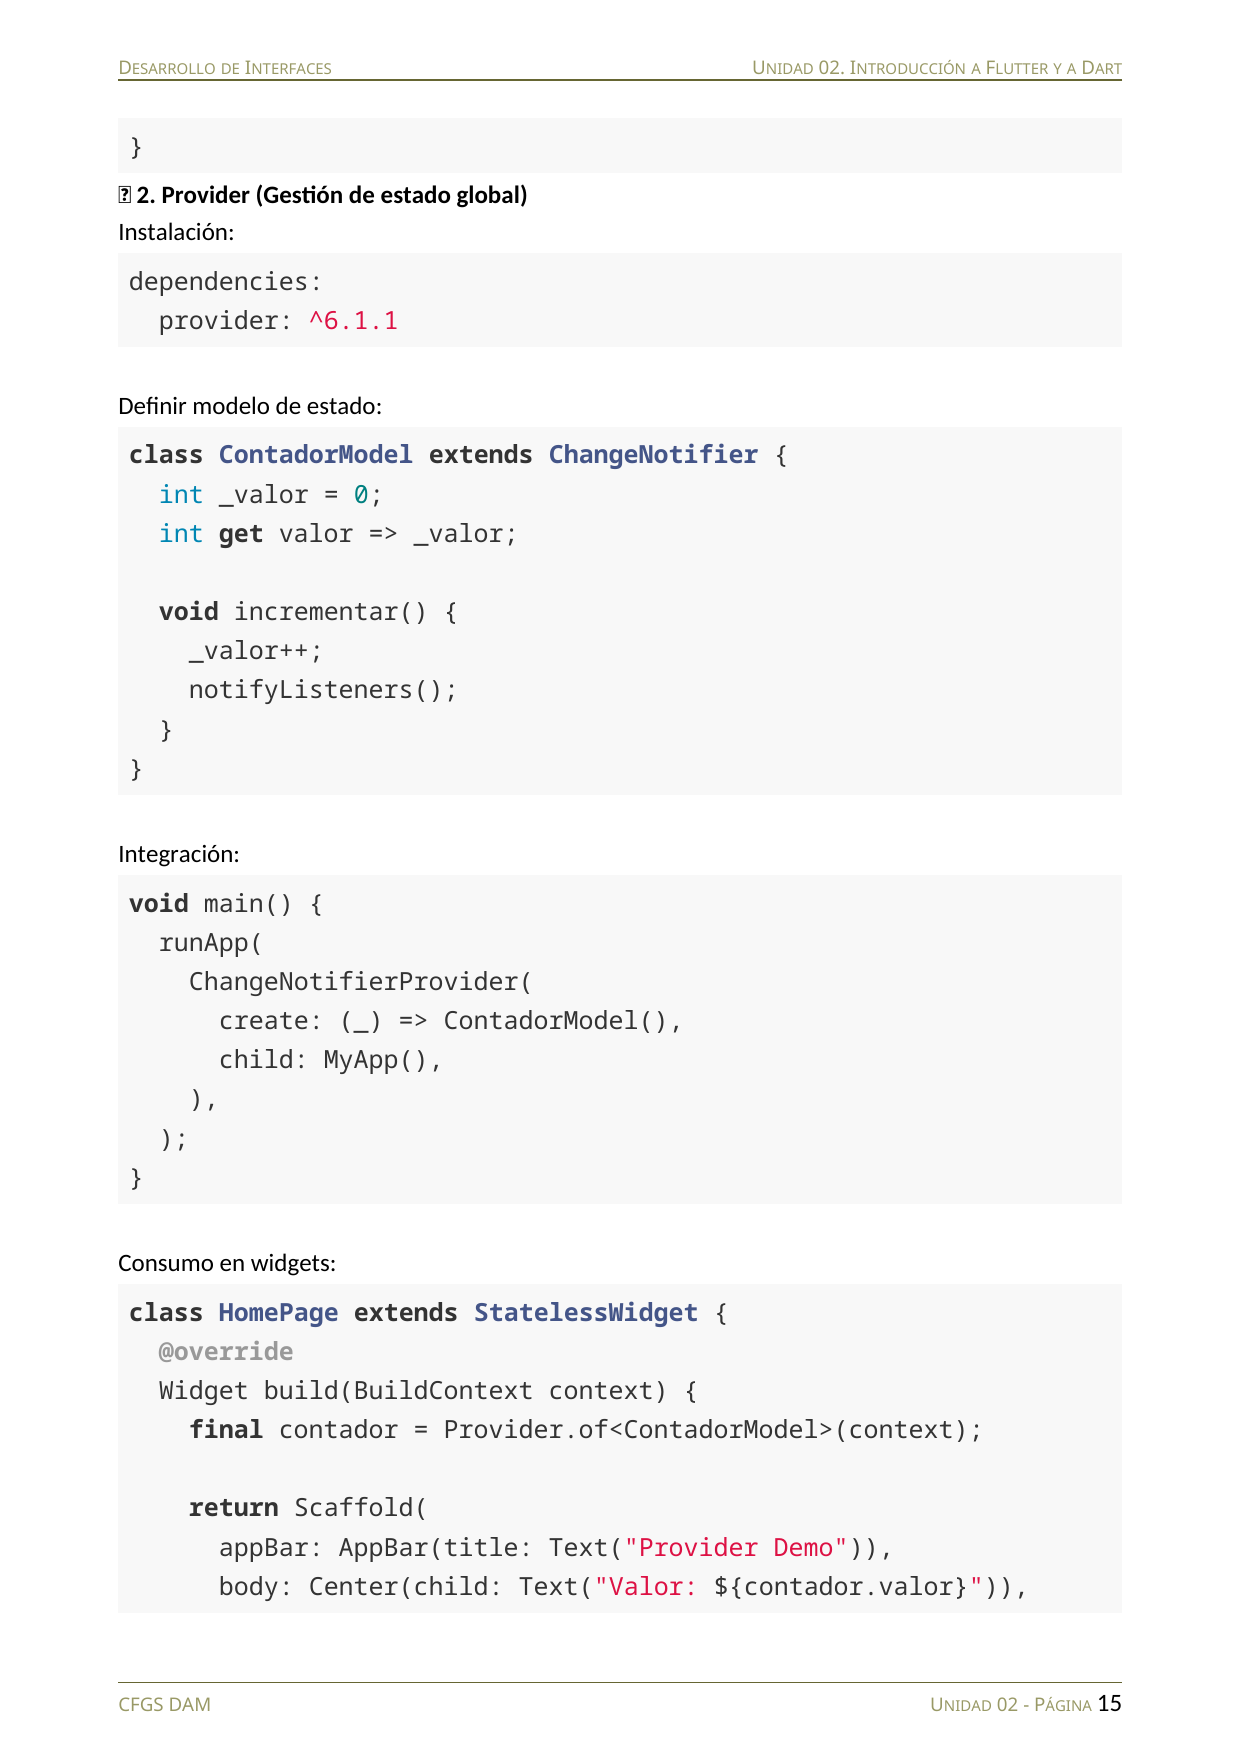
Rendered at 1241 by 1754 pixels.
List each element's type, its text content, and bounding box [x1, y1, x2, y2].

table_header void main() { runApp( ChangeNotifierProvider( create: (_) => ContadorModel(), child: MyApp(), ), ); } [118, 875, 1122, 1204]
text Definir modelo de estado: [118, 390, 1122, 420]
text Integración: [118, 838, 1122, 868]
text Instalación: [118, 216, 1122, 246]
table_header dependencies: provider: ^6.1.1 [118, 253, 1122, 347]
table_header class ContadorModel extends ChangeNotifier { int _valor = 0; int get valor => _valor; void incrementar() { _valor++; notifyListeners(); } } [118, 427, 1122, 795]
table_header class HomePage extends StatelessWidget { @override Widget build(BuildContext context) { final contador = Provider.of<ContadorModel>(context); return Scaffold( appBar: AppBar(title: Text("Provider Demo")), body: Center(child: Text("Valor: ${contador.valor}")), [118, 1284, 1122, 1613]
table_header } [118, 118, 1122, 173]
text Consumo en widgets: [118, 1247, 1122, 1277]
text 🔹 2. Provider (Gestión de estado global) [118, 179, 1122, 209]
